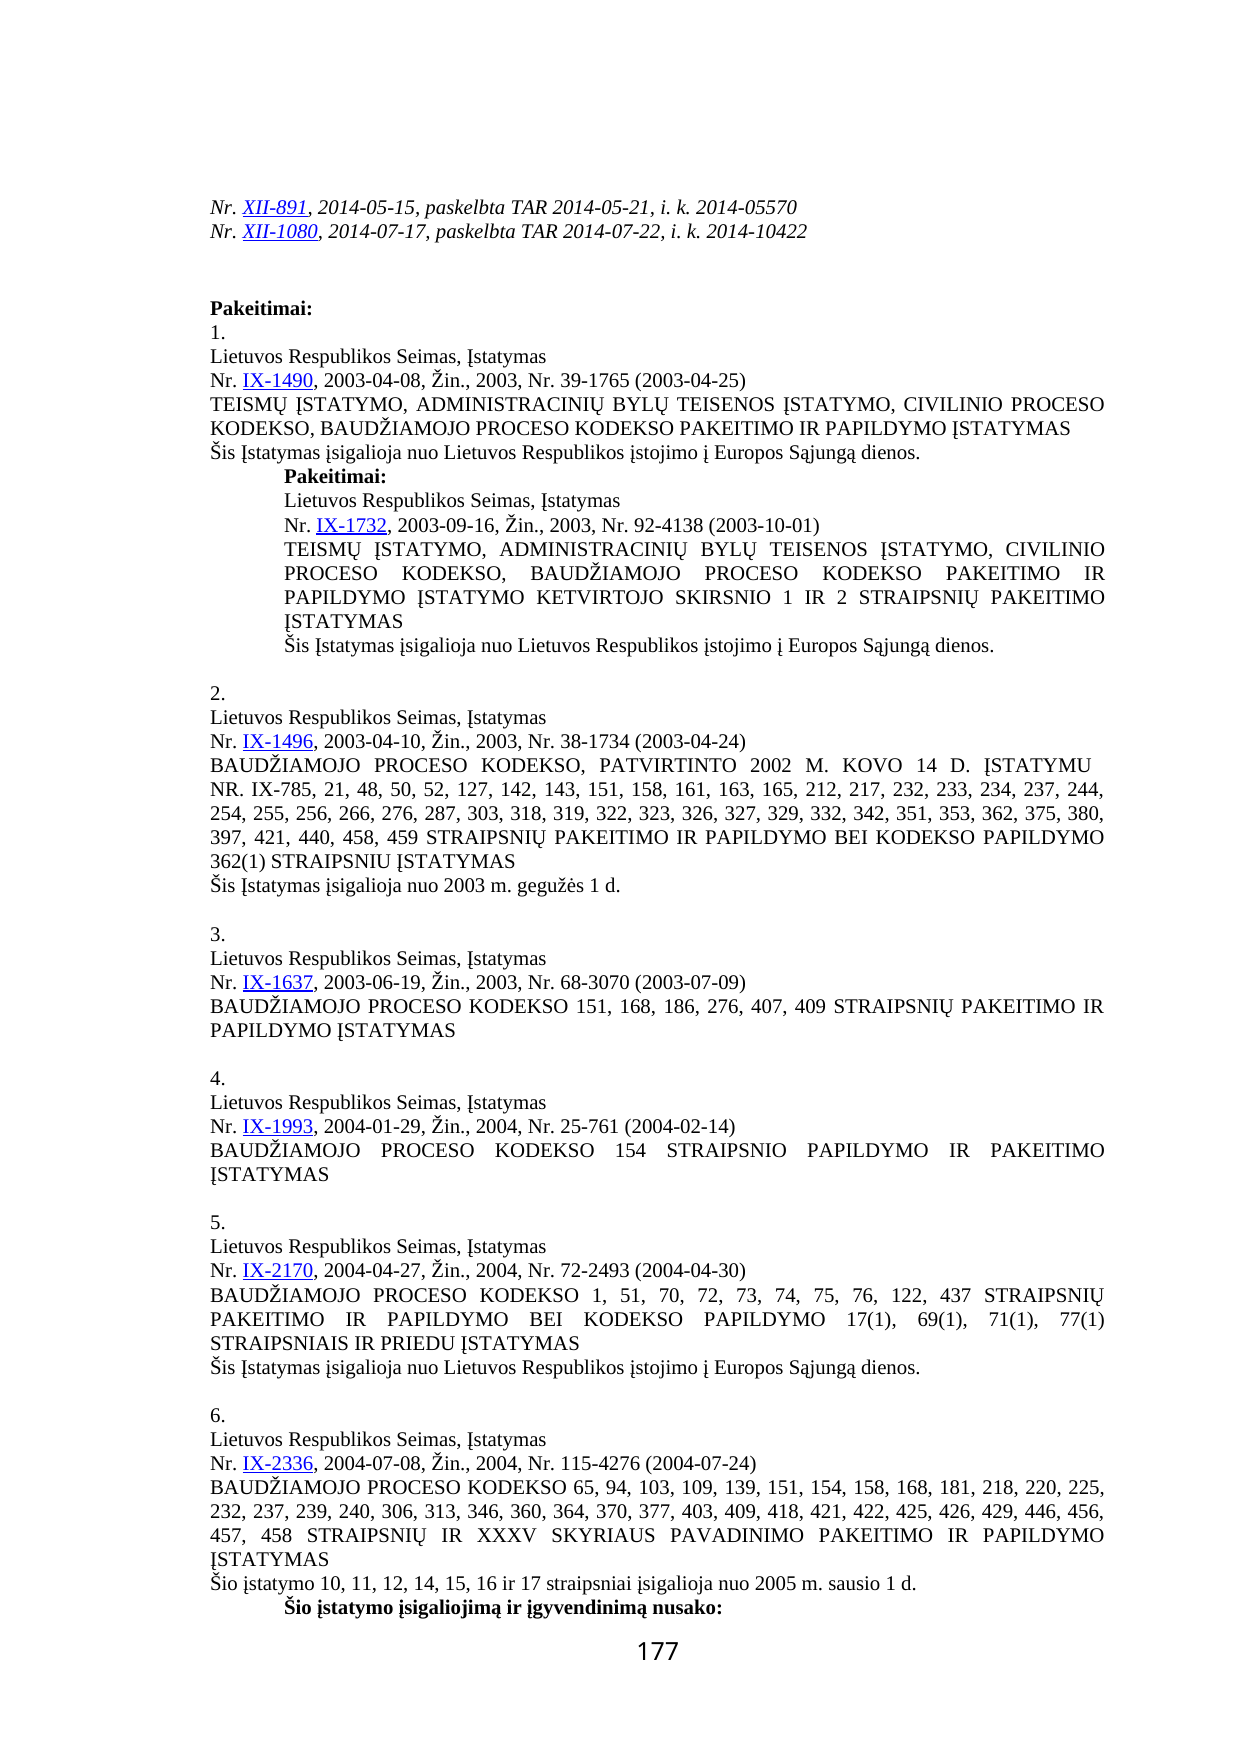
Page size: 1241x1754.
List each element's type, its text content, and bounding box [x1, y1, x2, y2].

text BAUDŽIAMOJO PROCESO KODEKSO 154 STRAIPSNIO PAPILDYMO IR PAKEITIMO ĮSTATYMAS [210, 1138, 1106, 1186]
text Nr. XII-891, 2014-05-15, paskelbta TAR 2014-05-21, i. k. 2014-05570 [210, 195, 1106, 219]
text TEISMŲ ĮSTATYMO, ADMINISTRACINIŲ BYLŲ TEISENOS ĮSTATYMO, CIVILINIO PROCESO KODEKSO, BAUDŽIAMOJO PROCESO KODEKSO PAKEITIMO IR PAPILDYMO ĮSTATYMAS [210, 392, 1106, 440]
text BAUDŽIAMOJO PROCESO KODEKSO 151, 168, 186, 276, 407, 409 STRAIPSNIŲ PAKEITIMO IR PAPILDYMO ĮSTATYMAS [210, 994, 1106, 1042]
text Šio įstatymo įsigaliojimą ir įgyvendinimą nusako: [210, 1595, 1106, 1619]
text Nr. IX-1993, 2004-01-29, Žin., 2004, Nr. 25-761 (2004-02-14) [210, 1114, 1106, 1138]
text Šis Įstatymas įsigalioja nuo Lietuvos Respublikos įstojimo į Europos Sąjungą dienos. [210, 1355, 1106, 1379]
text 4. [210, 1066, 1106, 1090]
text BAUDŽIAMOJO PROCESO KODEKSO 65, 94, 103, 109, 139, 151, 154, 158, 168, 181, 218, 220, 225, 232, 237, 239, 240, 306, 313, 346, 360, 364, 370, 377, 403, 409, 418, 421, 422, 425, 426, 429, 446, 456, 457, 458 STRAIPSNIŲ IR XXXV SKYRIAUS PAVADINIMO PAKEITIMO IR PAPILDYMO ĮSTATYMAS [210, 1475, 1106, 1571]
text Nr. IX-1496, 2003-04-10, Žin., 2003, Nr. 38-1734 (2003-04-24) [210, 729, 1106, 753]
text Lietuvos Respublikos Seimas, Įstatymas [210, 488, 1106, 512]
text Nr. IX-2336, 2004-07-08, Žin., 2004, Nr. 115-4276 (2004-07-24) [210, 1451, 1106, 1475]
text Lietuvos Respublikos Seimas, Įstatymas [210, 1427, 1106, 1451]
text Nr. IX-1490, 2003-04-08, Žin., 2003, Nr. 39-1765 (2003-04-25) [210, 368, 1106, 392]
text 1. [210, 320, 1106, 344]
text Lietuvos Respublikos Seimas, Įstatymas [210, 1090, 1106, 1114]
text BAUDŽIAMOJO PROCESO KODEKSO 1, 51, 70, 72, 73, 74, 75, 76, 122, 437 STRAIPSNIŲ PAKEITIMO IR PAPILDYMO BEI KODEKSO PAPILDYMO 17(1), 69(1), 71(1), 77(1) STRAIPSNIAIS IR PRIEDU ĮSTATYMAS [210, 1282, 1106, 1355]
text 2. [210, 681, 1106, 705]
text Pakeitimai: [210, 296, 1106, 320]
text Lietuvos Respublikos Seimas, Įstatymas [210, 1234, 1106, 1258]
text Pakeitimai: [210, 464, 1106, 488]
text Šis Įstatymas įsigalioja nuo Lietuvos Respublikos įstojimo į Europos Sąjungą dienos. [210, 440, 1106, 464]
text Lietuvos Respublikos Seimas, Įstatymas [210, 344, 1106, 368]
text TEISMŲ ĮSTATYMO, ADMINISTRACINIŲ BYLŲ TEISENOS ĮSTATYMO, CIVILINIO PROCESO KODEKSO, BAUDŽIAMOJO PROCESO KODEKSO PAKEITIMO IR PAPILDYMO ĮSTATYMO KETVIRTOJO SKIRSNIO 1 IR 2 STRAIPSNIŲ PAKEITIMO ĮSTATYMAS [284, 537, 1106, 633]
text Nr. XII-1080, 2014-07-17, paskelbta TAR 2014-07-22, i. k. 2014-10422 [210, 219, 1106, 243]
text BAUDŽIAMOJO PROCESO KODEKSO, PATVIRTINTO 2002 M. KOVO 14 D. ĮSTATYMU NR. IX-785, 21, 48, 50, 52, 127, 142, 143, 151, 158, 161, 163, 165, 212, 217, 232, 233, 234, 237, 244, 254, 255, 256, 266, 276, 287, 303, 318, 319, 322, 323, 326, 327, 329, 332, 342, 351, 353, 362, 375, 380, 397, 421, 440, 458, 459 STRAIPSNIŲ PAKEITIMO IR PAPILDYMO BEI KODEKSO PAPILDYMO 362(1) STRAIPSNIU ĮSTATYMAS [210, 753, 1106, 873]
text Šis Įstatymas įsigalioja nuo 2003 m. gegužės 1 d. [210, 873, 1106, 897]
text Nr. IX-1732, 2003-09-16, Žin., 2003, Nr. 92-4138 (2003-10-01) [210, 512, 1106, 537]
text 6. [210, 1403, 1106, 1427]
text Šis Įstatymas įsigalioja nuo Lietuvos Respublikos įstojimo į Europos Sąjungą dienos. [210, 633, 1106, 657]
text Lietuvos Respublikos Seimas, Įstatymas [210, 705, 1106, 729]
text 3. [210, 922, 1106, 946]
text Šio įstatymo 10, 11, 12, 14, 15, 16 ir 17 straipsniai įsigalioja nuo 2005 m. sausio 1 d. [210, 1571, 1106, 1595]
text Nr. IX-1637, 2003-06-19, Žin., 2003, Nr. 68-3070 (2003-07-09) [210, 970, 1106, 994]
text Lietuvos Respublikos Seimas, Įstatymas [210, 946, 1106, 970]
text 5. [210, 1210, 1106, 1234]
text Nr. IX-2170, 2004-04-27, Žin., 2004, Nr. 72-2493 (2004-04-30) [210, 1258, 1106, 1282]
